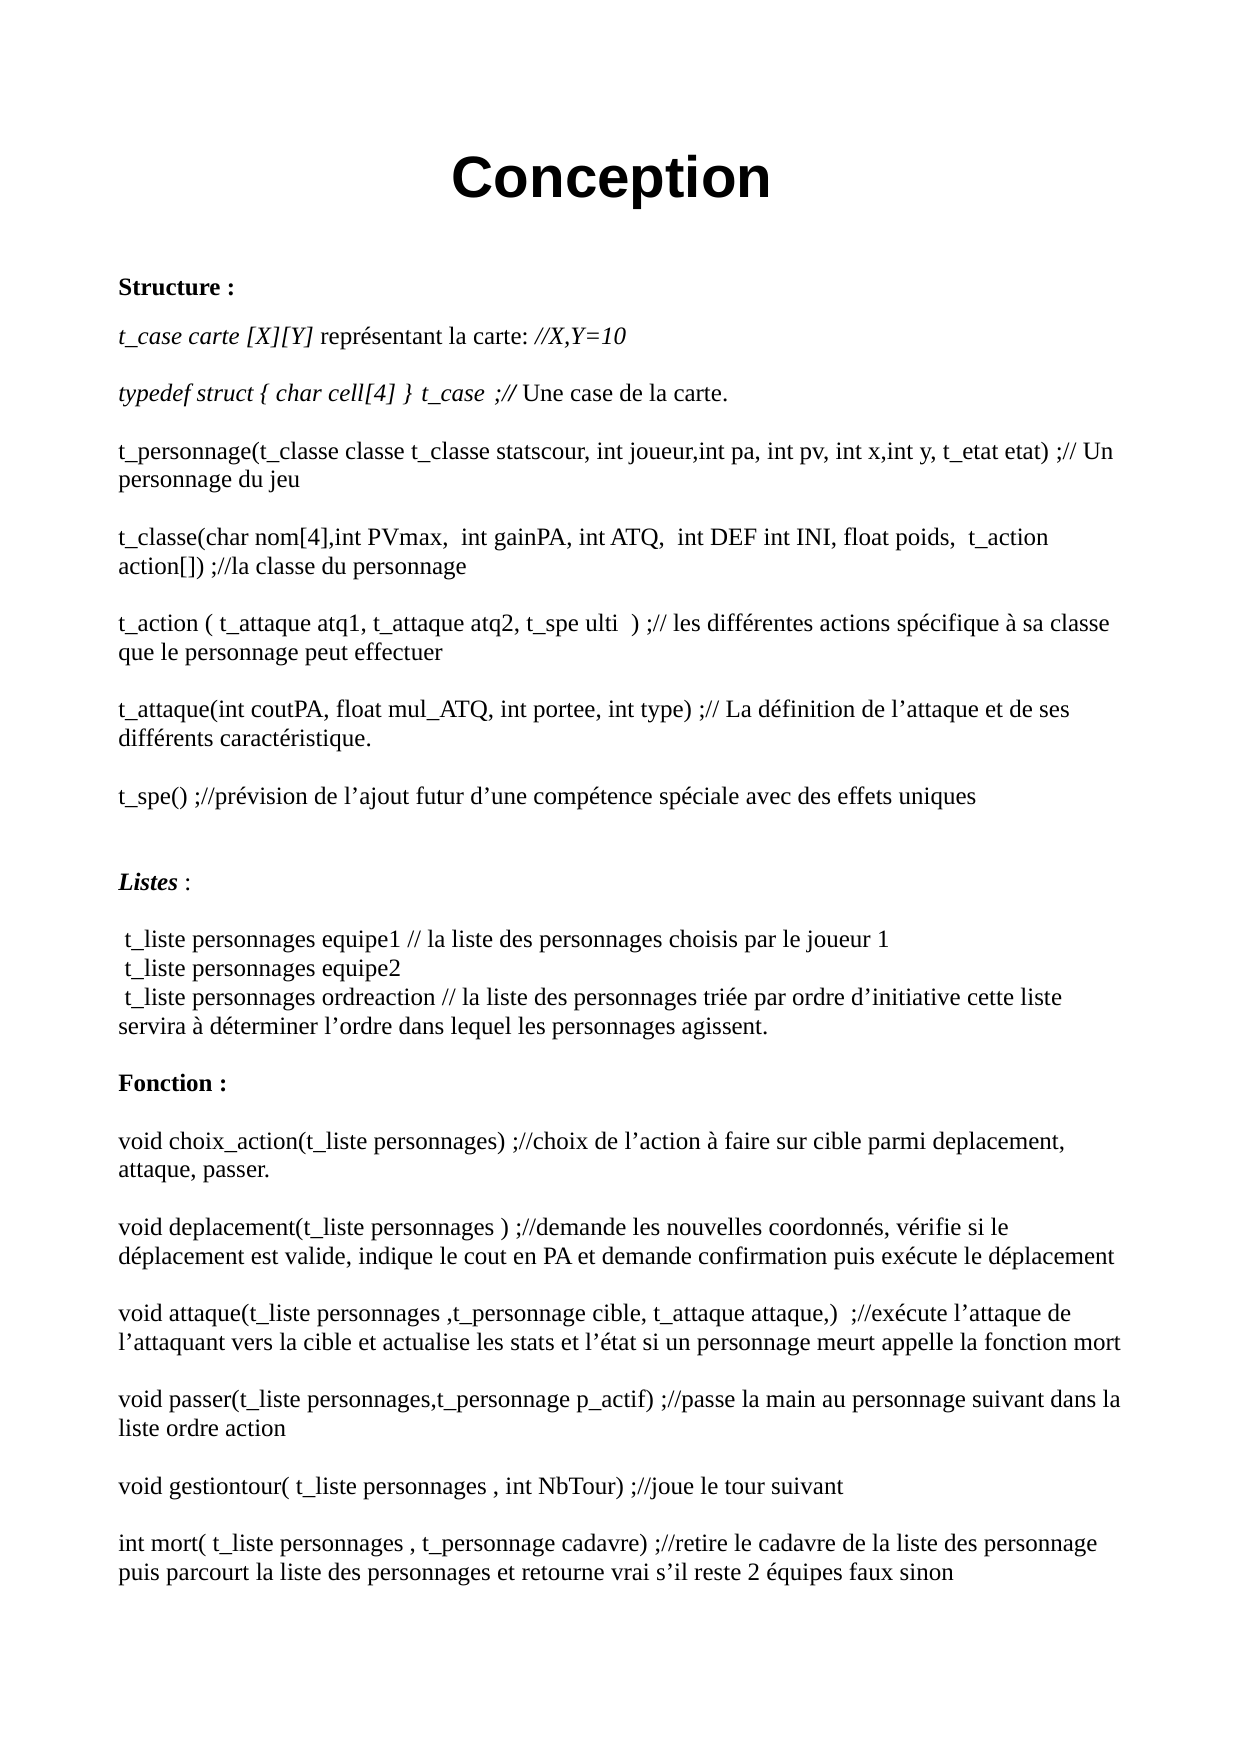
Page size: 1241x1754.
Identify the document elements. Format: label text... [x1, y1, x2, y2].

text Listes : [118, 867, 1122, 896]
text Structure : [118, 272, 1122, 301]
text t_classe(char nom[4],int PVmax, int gainPA, int ATQ, int DEF int INI, float poids, t_action action[]) ;//la classe du personnage [118, 522, 1122, 579]
text void attaque(t_liste personnages ,t_personnage cible, t_attaque attaque,) ;//exécute l’attaque de l’attaquant vers la cible et actualise les stats et l’état si un personnage meurt appelle la fonction mort [118, 1298, 1122, 1356]
text t_liste personnages equipe1 // la liste des personnages choisis par le joueur 1 [118, 924, 1122, 953]
text t_personnage(t_classe classe t_classe statscour, int joueur,int pa, int pv, int x,int y, t_etat etat) ;// Un personnage du jeu [118, 436, 1122, 493]
text typedef struct { char cell[4] } t_case ;// Une case de la carte. [118, 378, 1122, 407]
text t_liste personnages equipe2 [118, 953, 1122, 982]
text t_attaque(int coutPA, float mul_ATQ, int portee, int type) ;// La définition de l’attaque et de ses différents caractéristique. [118, 694, 1122, 752]
text void choix_action(t_liste personnages) ;//choix de l’action à faire sur cible parmi deplacement, attaque, passer. [118, 1126, 1122, 1183]
text void passer(t_liste personnages,t_personnage p_actif) ;//passe la main au personnage suivant dans la liste ordre action [118, 1384, 1122, 1442]
text t_case carte [X][Y] représentant la carte: //X,Y=10 [118, 321, 1122, 349]
title Conception [118, 143, 1122, 210]
text void gestiontour( t_liste personnages , int NbTour) ;//joue le tour suivant [118, 1471, 1122, 1499]
text t_spe() ;//prévision de l’ajout futur d’une compétence spéciale avec des effets uniques [118, 781, 1122, 809]
text t_action ( t_attaque atq1, t_attaque atq2, t_spe ulti ) ;// les différentes actions spécifique à sa classe que le personnage peut effectuer [118, 608, 1122, 666]
text t_liste personnages ordreaction // la liste des personnages triée par ordre d’initiative cette liste servira à déterminer l’ordre dans lequel les personnages agissent. [118, 982, 1122, 1039]
text int mort( t_liste personnages , t_personnage cadavre) ;//retire le cadavre de la liste des personnage puis parcourt la liste des personnages et retourne vrai s’il reste 2 équipes faux sinon [118, 1528, 1122, 1586]
text void deplacement(t_liste personnages ) ;//demande les nouvelles coordonnés, vérifie si le déplacement est valide, indique le cout en PA et demande confirmation puis exécute le déplacement [118, 1212, 1122, 1269]
text Fonction : [118, 1068, 1122, 1097]
